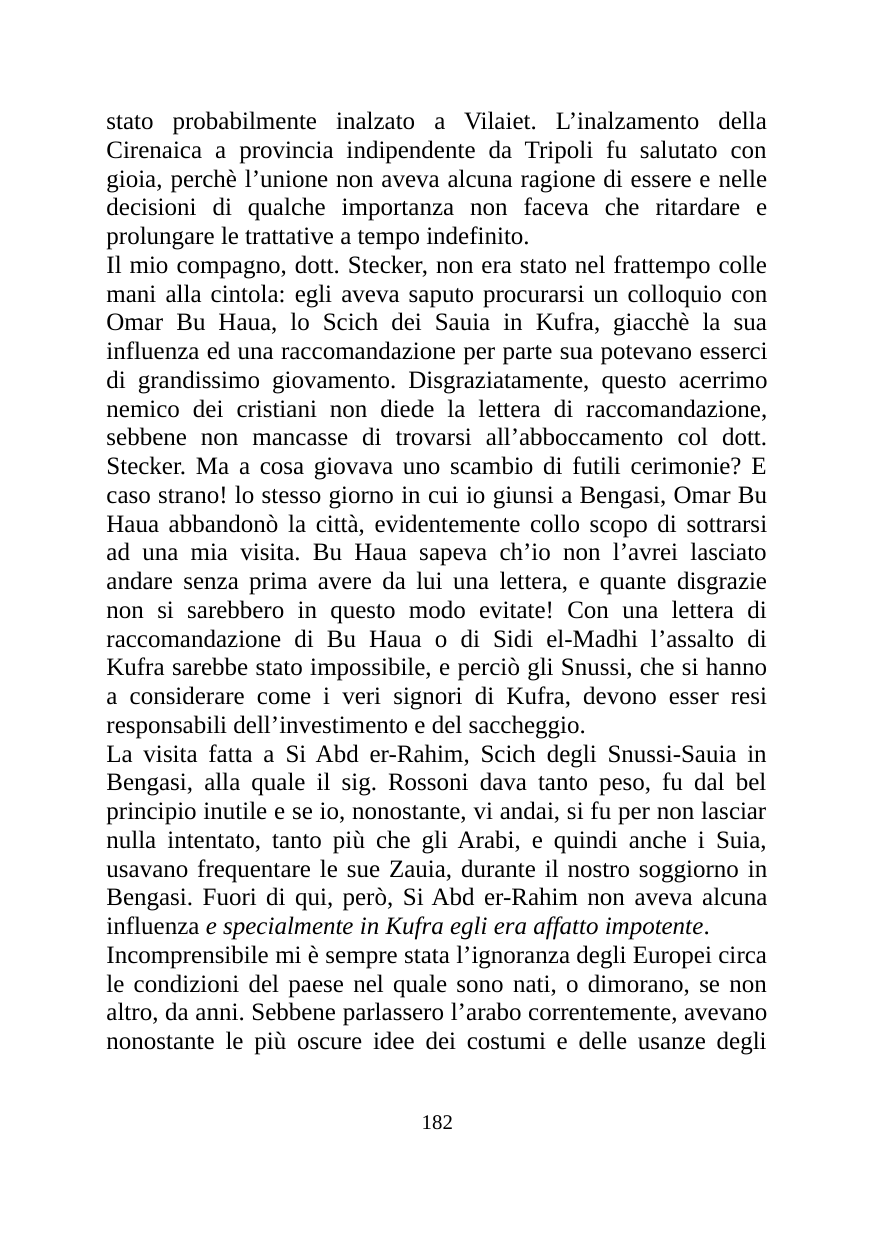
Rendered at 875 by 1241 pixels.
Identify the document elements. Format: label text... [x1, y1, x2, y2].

text Il mio compagno, dott. Stecker, non era stato nel frattempo colle mani alla cintola: egli aveva saputo procurarsi un colloquio con Omar Bu Haua, lo Scich dei Sauia in Kufra, giacchè la sua influenza ed una raccomandazione per parte sua potevano esserci di grandissimo giovamento. Disgraziatamente, questo acerrimo nemico dei cristiani non diede la lettera di raccomandazione, sebbene non mancasse di trovarsi all’abboccamento col dott. Stecker. Ma a cosa giovava uno scambio di futili cerimonie? E caso strano! lo stesso giorno in cui io giunsi a Bengasi, Omar Bu Haua abbandonò la città, evidentemente collo scopo di sottrarsi ad una mia visita. Bu Haua sapeva ch’io non l’avrei lasciato andare senza prima avere da lui una lettera, e quante disgrazie non si sarebbero in questo modo evitate! Con una lettera di raccomandazione di Bu Haua o di Sidi el-Madhi l’assalto di Kufra sarebbe stato impossibile, e perciò gli Snussi, che si hanno a considerare come i veri signori di Kufra, devono esser resi responsabili dell’investimento e del saccheggio. [106, 250, 768, 739]
text Incomprensibile mi è sempre stata l’ignoranza degli Europei circa le condizioni del paese nel quale sono nati, o dimorano, se non altro, da anni. Sebbene parlassero l’arabo correntemente, avevano nonostante le più oscure idee dei costumi e delle usanze degli [106, 940, 768, 1055]
text stato probabilmente inalzato a Vilaiet. L’inalzamento della Cirenaica a provincia indipendente da Tripoli fu salutato con gioia, perchè l’unione non aveva alcuna ragione di essere e nelle decisioni di qualche importanza non faceva che ritardare e prolungare le trattative a tempo indefinito. [106, 106, 768, 250]
text La visita fatta a Si Abd er-Rahim, Scich degli Snussi-Sauia in Bengasi, alla quale il sig. Rossoni dava tanto peso, fu dal bel principio inutile e se io, nonostante, vi andai, si fu per non lasciar nulla intentato, tanto più che gli Arabi, e quindi anche i Suia, usavano frequentare le sue Zauia, durante il nostro soggiorno in Bengasi. Fuori di qui, però, Si Abd er-Rahim non aveva alcuna influenza e specialmente in Kufra egli era affatto impotente. [106, 739, 768, 940]
